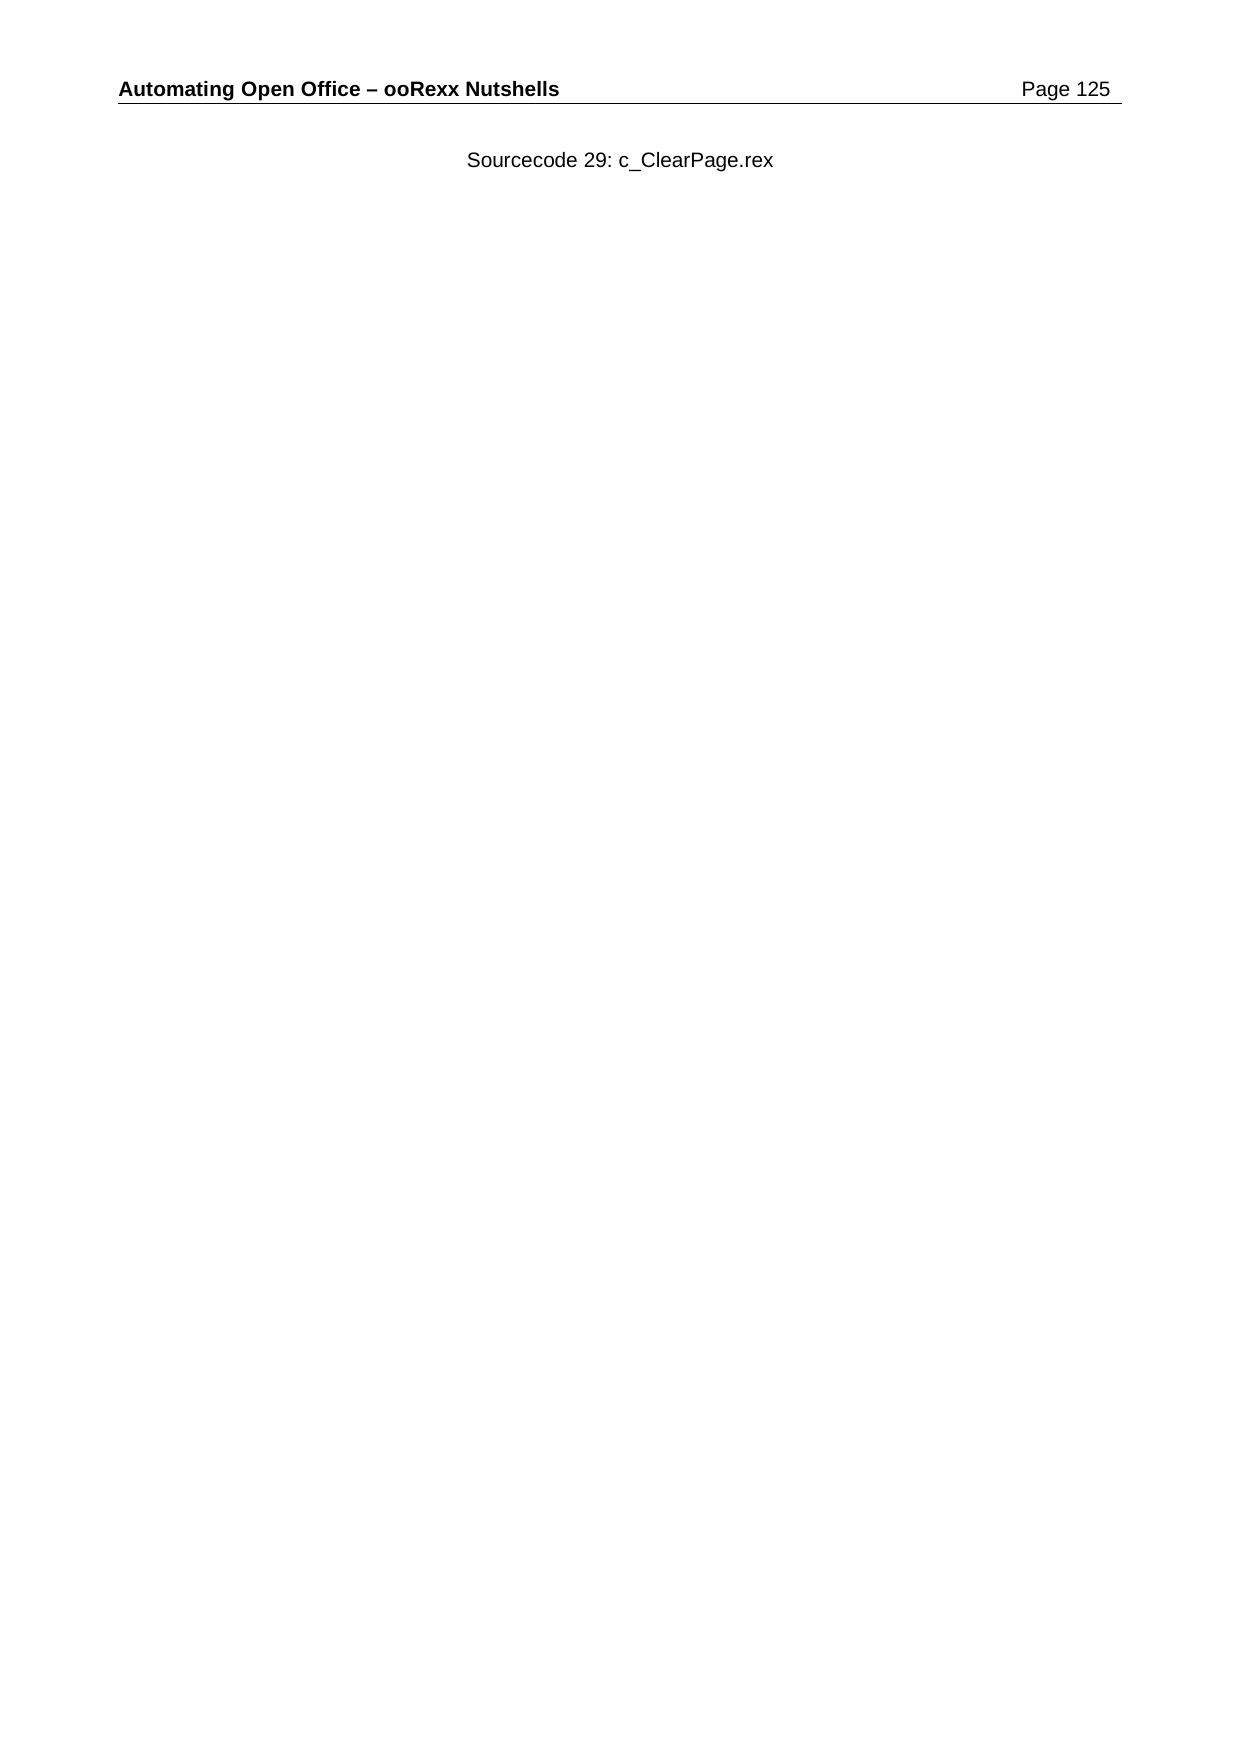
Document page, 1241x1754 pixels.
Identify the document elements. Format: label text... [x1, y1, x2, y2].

text Sourcecode 29: c_ClearPage.rex [118, 148, 1122, 172]
